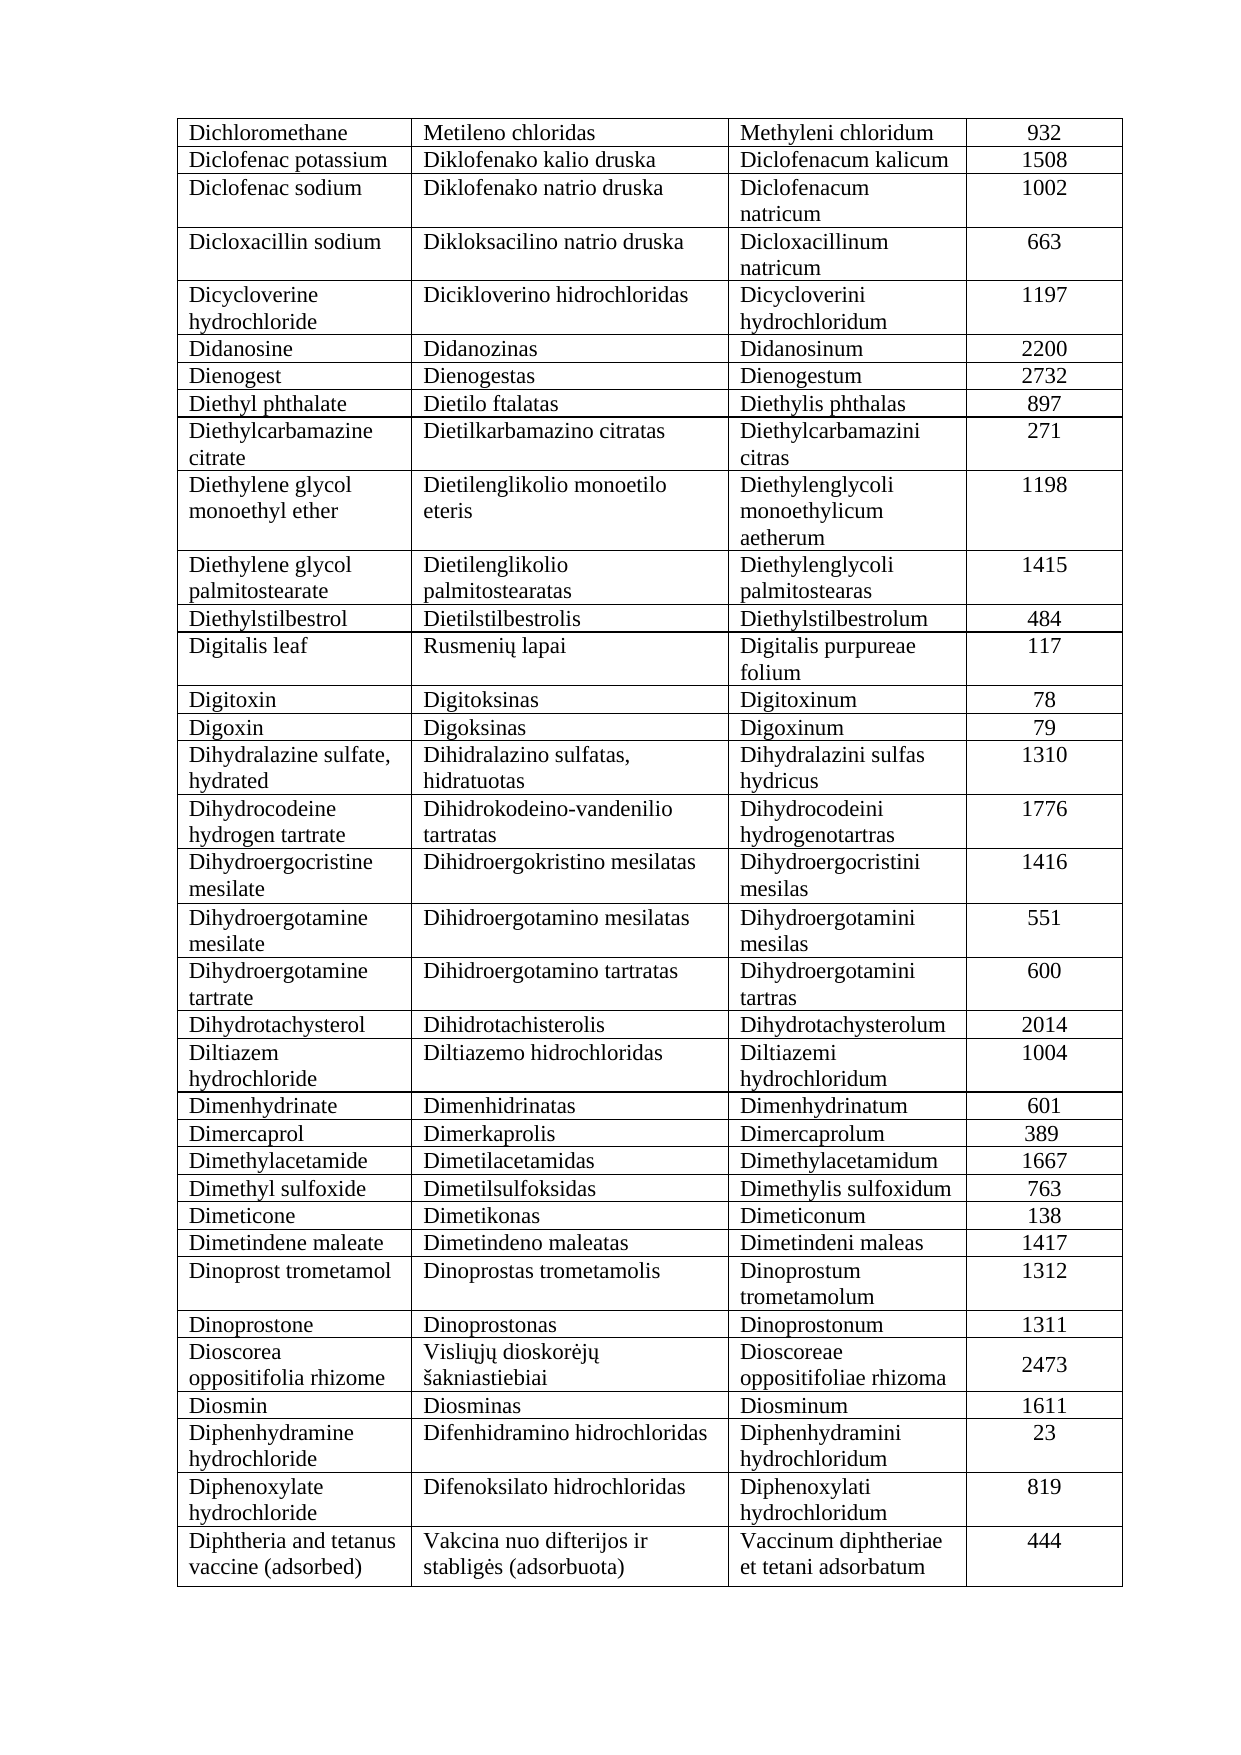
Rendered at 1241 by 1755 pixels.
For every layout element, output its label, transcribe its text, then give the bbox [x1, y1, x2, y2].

table_cell 484 [967, 605, 1122, 631]
table_cell Dimetindene maleate [178, 1230, 411, 1256]
table_cell Diethylstilbestrolum [729, 605, 966, 631]
table_cell Dimeticone [178, 1202, 411, 1228]
table_cell Diethylcarbamazini citras [729, 418, 966, 470]
table_cell Dinoprostas trometamolis [412, 1257, 728, 1309]
table_cell 1198 [967, 471, 1122, 550]
table_cell Dihidroergotamino mesilatas [412, 904, 728, 957]
table_cell Dimenhidrinatas [412, 1093, 728, 1119]
table_cell Dimethylis sulfoxidum [729, 1175, 966, 1201]
table_cell 819 [967, 1473, 1122, 1526]
table_cell Dicloxacillin sodium [178, 228, 411, 280]
table_cell 1417 [967, 1230, 1122, 1256]
table_cell Digitoxinum [729, 686, 966, 712]
table_cell 23 [967, 1419, 1122, 1472]
table_cell 763 [967, 1175, 1122, 1201]
table_cell Dimetilacetamidas [412, 1147, 728, 1174]
table_cell Dihidroergotamino tartratas [412, 958, 728, 1010]
table_cell Diclofenacum kalicum [729, 147, 966, 173]
table_cell Dihydrocodeini hydrogenotartras [729, 795, 966, 847]
table_cell Dienogest [178, 363, 411, 389]
table_cell 1416 [967, 849, 1122, 903]
table_cell Dihydroergotamine tartrate [178, 958, 411, 1010]
table_cell 932 [967, 119, 1122, 146]
table_cell Dimenhydrinate [178, 1093, 411, 1119]
table_cell Dikloksacilino natrio druska [412, 228, 728, 280]
table_cell Dimerkaprolis [412, 1120, 728, 1146]
table_cell Dihydrocodeine hydrogen tartrate [178, 795, 411, 847]
table_cell Diphtheria and tetanus vaccine (adsorbed) [178, 1527, 411, 1586]
table_cell Methyleni chloridum [729, 119, 966, 146]
table_cell Dinoprostonum [729, 1311, 966, 1337]
table_cell Dietilenglikolio palmitostearatas [412, 551, 728, 604]
table_cell 1311 [967, 1311, 1122, 1337]
table_cell Dimethylacetamidum [729, 1147, 966, 1174]
table_cell 2732 [967, 363, 1122, 389]
table_cell 897 [967, 390, 1122, 416]
table_cell Dihidralazino sulfatas, hidratuotas [412, 741, 728, 794]
table_cell 1310 [967, 741, 1122, 794]
table_cell Dinoprostum trometamolum [729, 1257, 966, 1309]
table_cell Dienogestum [729, 363, 966, 389]
table_cell 663 [967, 228, 1122, 280]
table_cell Metileno chloridas [412, 119, 728, 146]
table_cell 2200 [967, 335, 1122, 362]
table_cell 1002 [967, 174, 1122, 227]
table_cell Diphenoxylate hydrochloride [178, 1473, 411, 1526]
table_cell Dimethylacetamide [178, 1147, 411, 1174]
table_cell Diosminum [729, 1392, 966, 1418]
table_cell Diltiazem hydrochloride [178, 1039, 411, 1091]
table_cell Diethylis phthalas [729, 390, 966, 416]
table_cell Digitoxin [178, 686, 411, 712]
table_cell 551 [967, 904, 1122, 957]
table_cell Vaccinum diphtheriae et tetani adsorbatum [729, 1527, 966, 1586]
table_cell 117 [967, 633, 1122, 685]
table_cell Diltiazemi hydrochloridum [729, 1039, 966, 1091]
table_cell Dihydroergocristine mesilate [178, 849, 411, 903]
table_cell 79 [967, 714, 1122, 740]
table_cell Digitoksinas [412, 686, 728, 712]
table_cell Dimetilsulfoksidas [412, 1175, 728, 1201]
table_cell 1197 [967, 281, 1122, 334]
table_cell Dimenhydrinatum [729, 1093, 966, 1119]
table_cell Dietilkarbamazino citratas [412, 418, 728, 470]
table_cell Dinoprost trometamol [178, 1257, 411, 1309]
table_cell Diclofenac sodium [178, 174, 411, 227]
table_cell Digoksinas [412, 714, 728, 740]
table_cell Dimetikonas [412, 1202, 728, 1228]
table_cell 1508 [967, 147, 1122, 173]
table_cell Difenhidramino hidrochloridas [412, 1419, 728, 1472]
table_cell 1312 [967, 1257, 1122, 1309]
table_cell Dihydroergotamine mesilate [178, 904, 411, 957]
table_cell Dimeticonum [729, 1202, 966, 1228]
table_cell Dihidroergokristino mesilatas [412, 849, 728, 903]
table_cell Diphenhydramini hydrochloridum [729, 1419, 966, 1472]
table_cell Dicikloverino hidrochloridas [412, 281, 728, 334]
table_cell Didanozinas [412, 335, 728, 362]
table_cell Diklofenako natrio druska [412, 174, 728, 227]
table_cell 601 [967, 1093, 1122, 1119]
table_cell 1415 [967, 551, 1122, 604]
table_cell Diosminas [412, 1392, 728, 1418]
table_cell Diethylenglycoli palmitostearas [729, 551, 966, 604]
table_cell 1776 [967, 795, 1122, 847]
table_cell 444 [967, 1527, 1122, 1586]
table_cell Digitalis leaf [178, 633, 411, 685]
table_cell Dihydralazini sulfas hydricus [729, 741, 966, 794]
table_cell Vakcina nuo difterijos ir stabligės (adsorbuota) [412, 1527, 728, 1586]
table_cell Dihidrokodeino-vandenilio tartratas [412, 795, 728, 847]
table_cell Difenoksilato hidrochloridas [412, 1473, 728, 1526]
table_cell Dihidrotachisterolis [412, 1011, 728, 1038]
table_cell Dihydrotachysterol [178, 1011, 411, 1038]
table_cell Dimethyl sulfoxide [178, 1175, 411, 1201]
table_cell Diosmin [178, 1392, 411, 1418]
table_cell Dietilo ftalatas [412, 390, 728, 416]
table_cell 1611 [967, 1392, 1122, 1418]
table_cell Dimercaprol [178, 1120, 411, 1146]
table_cell Dinoprostone [178, 1311, 411, 1337]
table_cell 2014 [967, 1011, 1122, 1038]
table_cell 1004 [967, 1039, 1122, 1091]
table_cell Diethylene glycol palmitostearate [178, 551, 411, 604]
table_cell Dicloxacillinum natricum [729, 228, 966, 280]
table_cell Dihydroergocristini mesilas [729, 849, 966, 903]
table_cell Diethylene glycol monoethyl ether [178, 471, 411, 550]
table_cell Dichloromethane [178, 119, 411, 146]
table_cell Dicycloverine hydrochloride [178, 281, 411, 334]
table_cell 138 [967, 1202, 1122, 1228]
table_cell Dietilstilbestrolis [412, 605, 728, 631]
table_cell 271 [967, 418, 1122, 470]
table_cell Diclofenacum natricum [729, 174, 966, 227]
table_cell Digitalis purpureae folium [729, 633, 966, 685]
table_cell Visliųjų dioskorėjų šakniastiebiai [412, 1338, 728, 1391]
table_cell Didanosinum [729, 335, 966, 362]
table_cell 1667 [967, 1147, 1122, 1174]
table_cell Dimetindeno maleatas [412, 1230, 728, 1256]
table_cell Diethyl phthalate [178, 390, 411, 416]
table_cell Dienogestas [412, 363, 728, 389]
table_cell 389 [967, 1120, 1122, 1146]
table_cell Dioscorea oppositifolia rhizome [178, 1338, 411, 1391]
table_cell Diethylenglycoli monoethylicum aetherum [729, 471, 966, 550]
table_cell 78 [967, 686, 1122, 712]
table_cell Diphenhydramine hydrochloride [178, 1419, 411, 1472]
table_cell Diphenoxylati hydrochloridum [729, 1473, 966, 1526]
table_cell Digoxin [178, 714, 411, 740]
table_cell Dietilenglikolio monoetilo eteris [412, 471, 728, 550]
table_cell Dihydrotachysterolum [729, 1011, 966, 1038]
table_cell Dinoprostonas [412, 1311, 728, 1337]
table_cell Dioscoreae oppositifoliae rhizoma [729, 1338, 966, 1391]
table_cell Diethylcarbamazine citrate [178, 418, 411, 470]
table_cell Diethylstilbestrol [178, 605, 411, 631]
table_cell Digoxinum [729, 714, 966, 740]
table_cell Diltiazemo hidrochloridas [412, 1039, 728, 1091]
table_cell Dimetindeni maleas [729, 1230, 966, 1256]
table_cell 2473 [967, 1338, 1122, 1391]
table_cell Diklofenako kalio druska [412, 147, 728, 173]
table_cell Dicycloverini hydrochloridum [729, 281, 966, 334]
table_cell Diclofenac potassium [178, 147, 411, 173]
table_cell Dihydralazine sulfate, hydrated [178, 741, 411, 794]
table_cell 600 [967, 958, 1122, 1010]
table_cell Dihydroergotamini mesilas [729, 904, 966, 957]
table_cell Didanosine [178, 335, 411, 362]
table_cell Dimercaprolum [729, 1120, 966, 1146]
table_cell Dihydroergotamini tartras [729, 958, 966, 1010]
table_cell Rusmenių lapai [412, 633, 728, 685]
